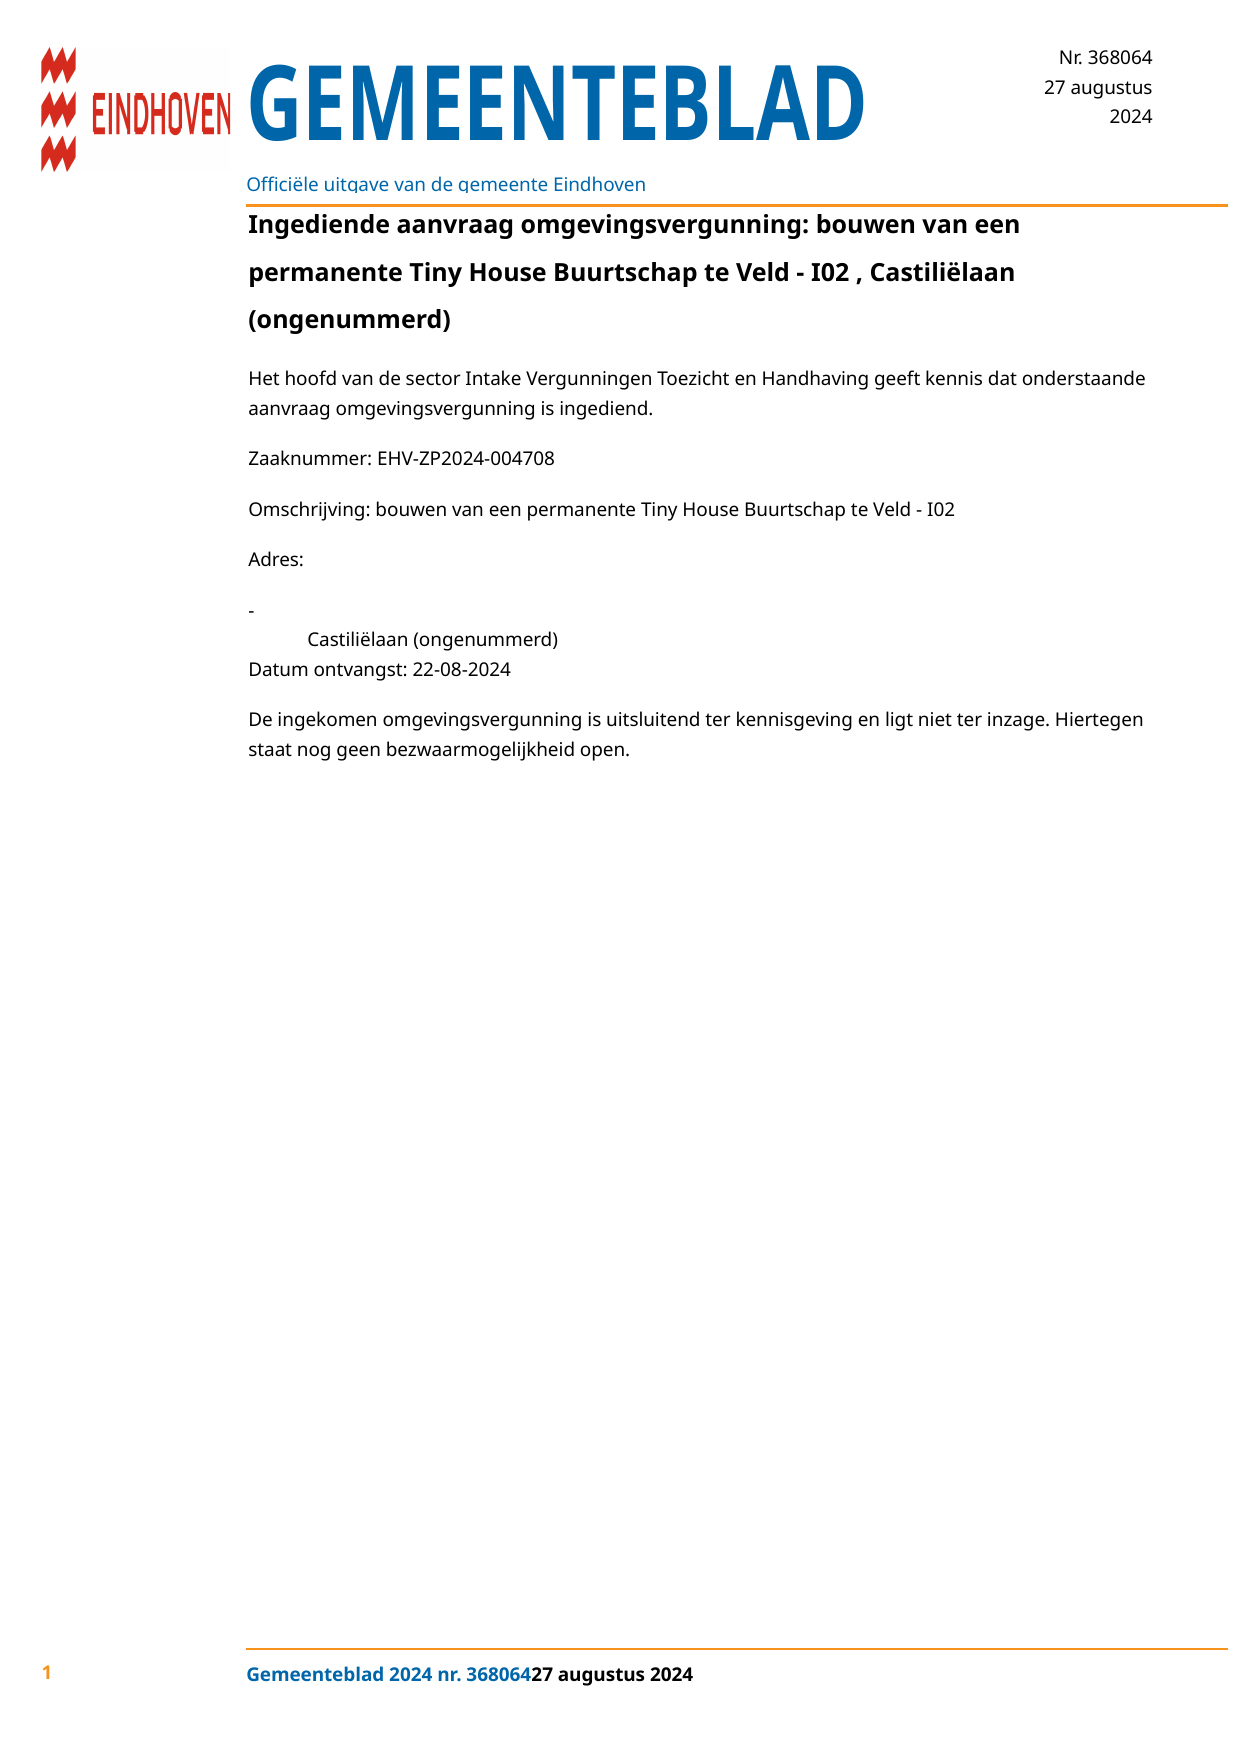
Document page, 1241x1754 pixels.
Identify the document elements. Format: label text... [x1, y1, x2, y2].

text Het hoofd van de sector Intake Vergunningen Toezicht en Handhaving geeft kennis dat onderstaande aanvraag omgevingsvergunning is ingediend. [248, 366, 1152, 421]
text Ingediende aanvraag omgevingsvergunning: bouwen van een permanente Tiny House Buurtschap te Veld - I02 , Castiliëlaan (ongenummerd) [248, 207, 1152, 336]
text Omschrijving: bouwen van een permanente Tiny House Buurtschap te Veld - I02 [248, 496, 1152, 522]
text De ingekomen omgevingsvergunning is uitsluitend ter kennisgeving en ligt niet ter inzage. Hiertegen staat nog geen bezwaarmogelijkheid open. [248, 706, 1152, 762]
list Castiliëlaan (ongenummerd) [248, 626, 1152, 652]
picture [41, 47, 231, 172]
text Adres: [248, 546, 1152, 572]
text Zaaknummer: EHV-ZP2024-004708 [248, 446, 1152, 471]
text Datum ontvangst: 22-08-2024 [248, 656, 1152, 682]
